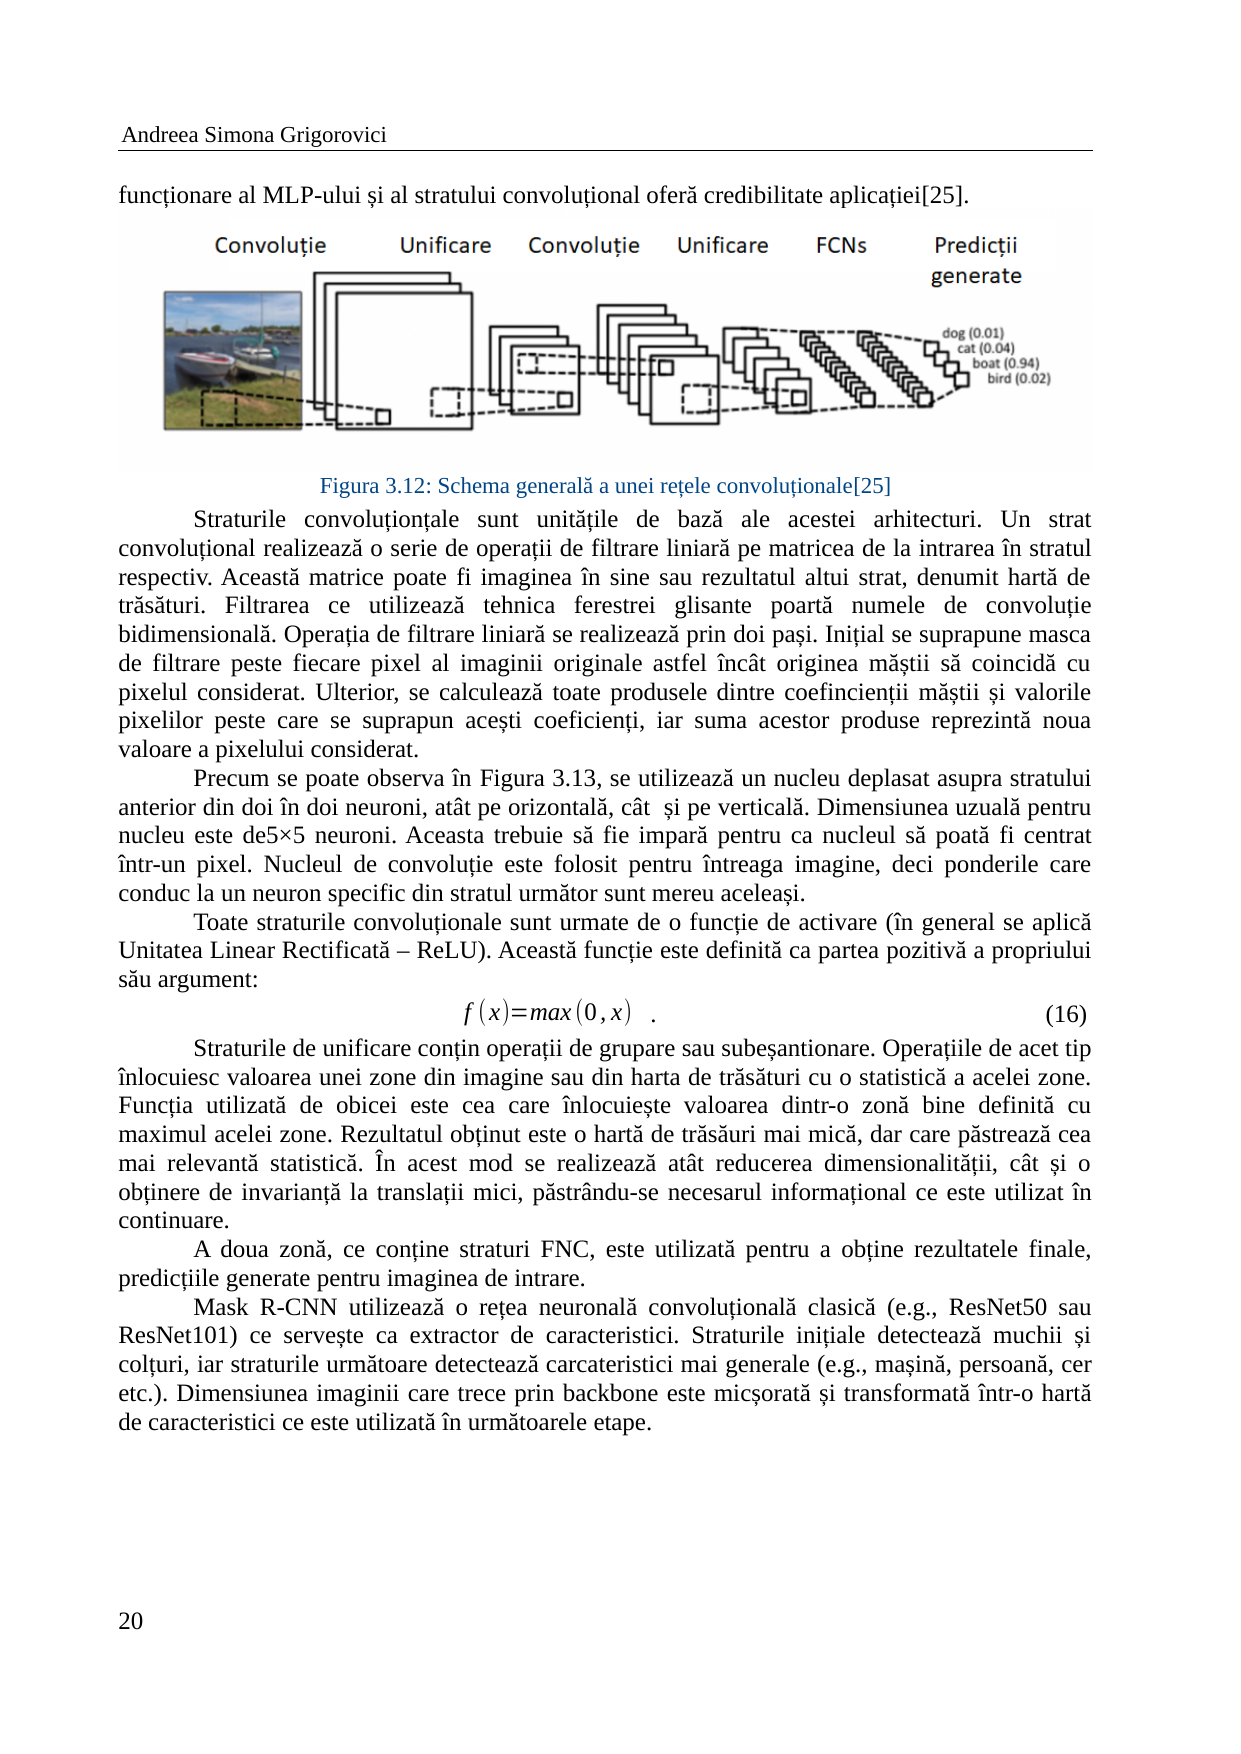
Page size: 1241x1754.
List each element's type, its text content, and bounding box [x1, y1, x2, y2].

picture [118, 208, 1093, 473]
text Precum se poate observa în Figura 3.13, se utilizează un nucleu deplasat asupra stratului anterior din doi în doi neuroni, atât pe orizontală, cât și pe verticală. Dimensiunea uzuală pentru nucleu este de5×5 neuroni. Aceasta trebuie să fie impară pentru ca nucleul să poată fi centrat într-un pixel. Nucleul de convoluție este folosit pentru întreaga imagine, deci ponderile care conduc la un neuron specific din stratul următor sunt mereu aceleași. [118, 763, 1093, 907]
text Straturile convoluționțale sunt unitățile de bază ale acestei arhitecturi. Un strat convoluțional realizează o serie de operații de filtrare liniară pe matricea de la intrarea în stratul respectiv. Această matrice poate fi imaginea în sine sau rezultatul altui strat, denumit hartă de trăsături. Filtrarea ce utilizează tehnica ferestrei glisante poartă numele de convoluție bidimensională. Operația de filtrare liniară se realizează prin doi pași. Inițial se suprapune masca de filtrare peste fiecare pixel al imaginii originale astfel încât originea măștii să coincidă cu pixelul considerat. Ulterior, se calculează toate produsele dintre coefincienții măștii și valorile pixelilor peste care se suprapun acești coeficienți, iar suma acestor produse reprezintă noua valoare a pixelului considerat. [118, 499, 1093, 763]
text Mask R-CNN utilizează o rețea neuronală convoluțională clasică (e.g., ResNet50 sau ResNet101) ce servește ca extractor de caracteristici. Straturile inițiale detectează muchii și colțuri, iar straturile următoare detectează carcateristici mai generale (e.g., mașină, persoană, cer etc.). Dimensiunea imaginii care trece prin backbone este micșorată și transformată într-o hartă de caracteristici ce este utilizată în următoarele etape. [118, 1292, 1093, 1436]
table_header . [118, 993, 984, 1033]
text funcționare al MLP-ului și al stratului convoluțional oferă credibilitate aplicației[25]. [118, 180, 1093, 208]
text Figura 3.12: Schema generală a unei rețele convoluționale[25] [118, 473, 1093, 499]
text Toate straturile convoluționale sunt urmate de o funcție de activare (în general se aplică Unitatea Linear Rectificată – ReLU). Această funcție este definită ca partea pozitivă a propriului său argument: [118, 907, 1093, 993]
text Straturile de unificare conțin operații de grupare sau subeșantionare. Operațiile de acet tip înlocuiesc valoarea unei zone din imagine sau din harta de trăsături cu o statistică a acelei zone. Funcția utilizată de obicei este cea care înlocuiește valoarea dintr-o zonă bine definită cu maximul acelei zone. Rezultatul obținut este o hartă de trăsăuri mai mică, dar care păstrează cea mai relevantă statistică. În acest mod se realizează atât reducerea dimensionalității, cât și o obținere de invarianță la translații mici, păstrându-se necesarul informațional ce este utilizat în continuare. [118, 1033, 1093, 1234]
table_header (16) [984, 993, 1093, 1033]
text A doua zonă, ce conține straturi FNC, este utilizată pentru a obține rezultatele finale, predicțiile generate pentru imaginea de intrare. [118, 1234, 1093, 1292]
